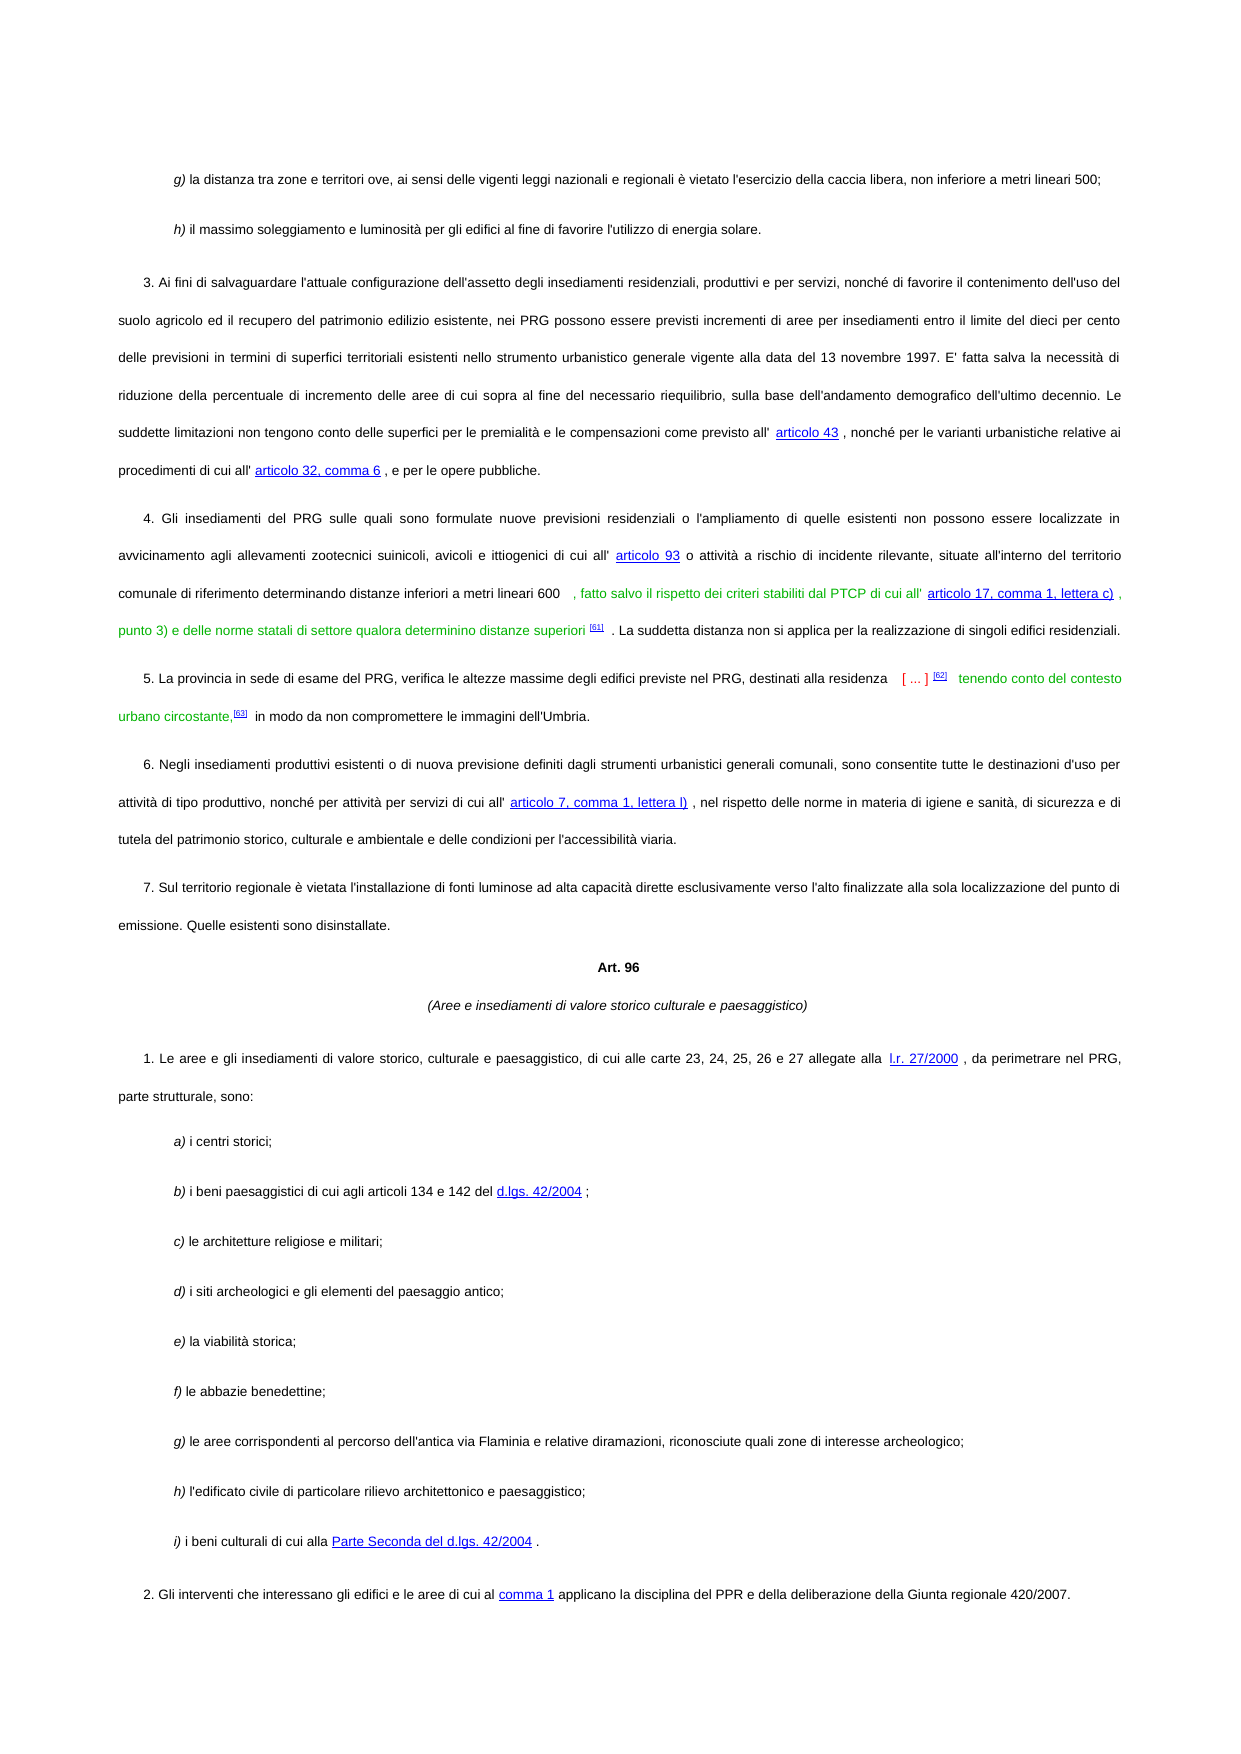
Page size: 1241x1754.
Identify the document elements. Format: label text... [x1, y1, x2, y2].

table_header g) la distanza tra zone e territori ove, ai sensi delle vigenti leggi nazionali e regionali è vietato l'esercizio della caccia libera, non inferiore a metri lineari 500; h) il massimo soleggiamento e luminosità per gli edifici al fine di favorire l'utilizzo di energia solare. 3. Ai fini di salvaguardare l'attuale configurazione dell'assetto degli insediamenti residenziali, produttivi e per servizi, nonché di favorire il contenimento dell'uso del suolo agricolo ed il recupero del patrimonio edilizio esistente, nei PRG possono essere previsti incrementi di aree per insediamenti entro il limite del dieci per cento delle previsioni in termini di superfici territoriali esistenti nello strumento urbanistico generale vigente alla data del 13 novembre 1997. E' fatta salva la necessità di riduzione della percentuale di incremento delle aree di cui sopra al fine del necessario riequilibrio, sulla base dell'andamento demografico dell'ultimo decennio. Le suddette limitazioni non tengono conto delle superfici per le premialità e le compensazioni come previsto all' articolo 43 , nonché per le varianti urbanistiche relative ai procedimenti di cui all' articolo 32, comma 6 , e per le opere pubbliche. 4. Gli insediamenti del PRG sulle quali sono formulate nuove previsioni residenziali o l'ampliamento di quelle esistenti non possono essere localizzate in avvicinamento agli allevamenti zootecnici suinicoli, avicoli e ittiogenici di cui all' articolo 93 o attività a rischio di incidente rilevante, situate all'interno del territorio comunale di riferimento determinando distanze inferiori a metri lineari 600 , fatto salvo il rispetto dei criteri stabiliti dal PTCP di cui all' articolo 17, comma 1, lettera c) , punto 3) e delle norme statali di settore qualora determinino distanze superiori [61] . La suddetta distanza non si applica per la realizzazione di singoli edifici residenziali. 5. La provincia in sede di esame del PRG, verifica le altezze massime degli edifici previste nel PRG, destinati alla residenza [ ... ] [62] tenendo conto del contesto urbano circostante,[63] in modo da non compromettere le immagini dell'Umbria. 6. Negli insediamenti produttivi esistenti o di nuova previsione definiti dagli strumenti urbanistici generali comunali, sono consentite tutte le destinazioni d'uso per attività di tipo produttivo, nonché per attività per servizi di cui all' articolo 7, comma 1, lettera l) , nel rispetto delle norme in materia di igiene e sanità, di sicurezza e di tutela del patrimonio storico, culturale e ambientale e delle condizioni per l'accessibilità viaria. 7. Sul territorio regionale è vietata l'installazione di fonti luminose ad alta capacità dirette esclusivamente verso l'alto finalizzate alla sola localizzazione del punto di emissione. Quelle esistenti sono disinstallate. Art. 96 (Aree e insediamenti di valore storico culturale e paesaggistico) 1. Le aree e gli insediamenti di valore storico, culturale e paesaggistico, di cui alle carte 23, 24, 25, 26 e 27 allegate alla l.r. 27/2000 , da perimetrare nel PRG, parte strutturale, sono: a) i centri storici; b) i beni paesaggistici di cui agli articoli 134 e 142 del d.lgs. 42/2004 ; c) le architetture religiose e militari; d) i siti archeologici e gli elementi del paesaggio antico; e) la viabilità storica; f) le abbazie benedettine; g) le aree corrispondenti al percorso dell'antica via Flaminia e relative diramazioni, riconosciute quali zone di interesse archeologico; h) l'edificato civile di particolare rilievo architettonico e paesaggistico; i) i beni culturali di cui alla Parte Seconda del d.lgs. 42/2004 . 2. Gli interventi che interessano gli edifici e le aree di cui al comma 1 applicano la disciplina del PPR e della deliberazione della Giunta regionale 420/2007. [118, 148, 1122, 1607]
